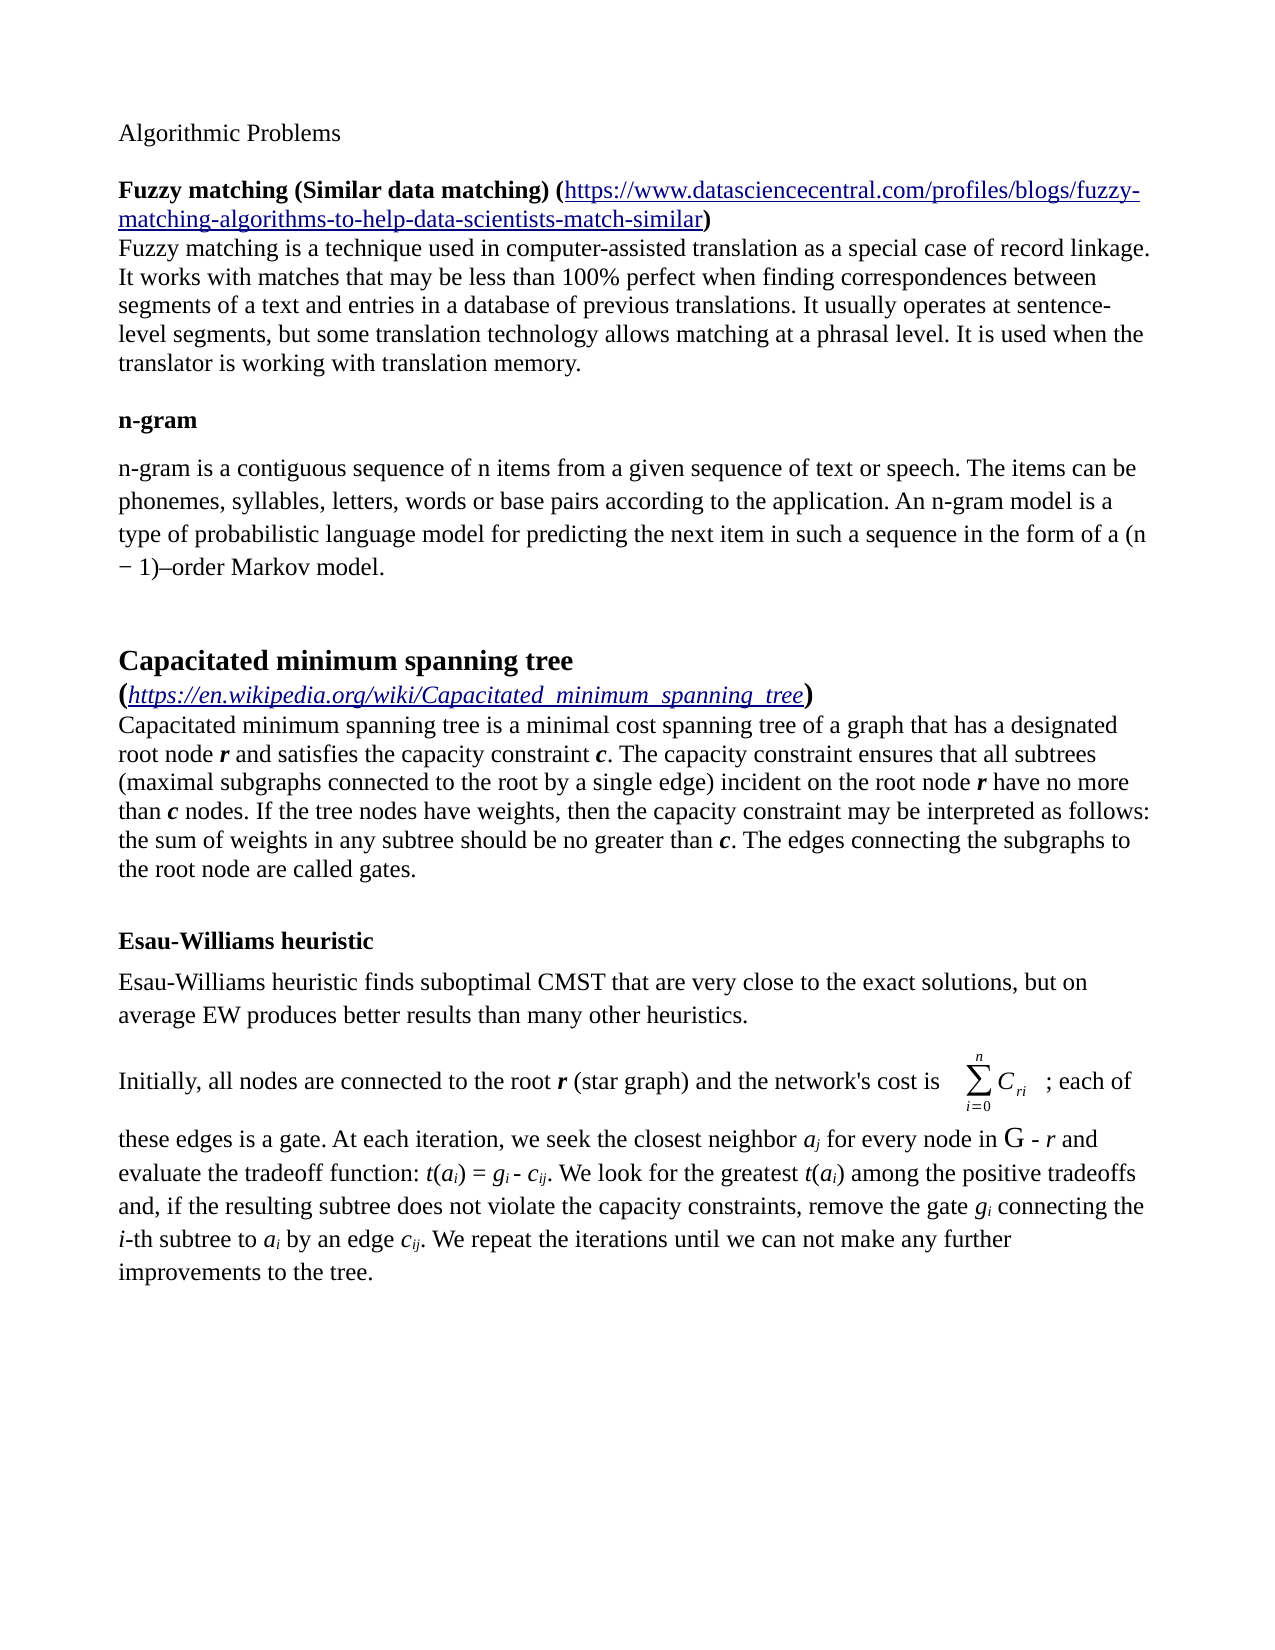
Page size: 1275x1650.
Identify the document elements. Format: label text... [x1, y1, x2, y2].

text n-gram [118, 406, 1157, 434]
subtitle Esau-Williams heuristic [118, 926, 1157, 954]
text Algorithmic Problems [118, 118, 1157, 147]
text Fuzzy matching (Similar data matching) (https://www.datasciencecentral.com/profiles/blogs/fuzzy-matching-algorithms-to-help-data-scientists-match-similar) [118, 176, 1157, 233]
text Fuzzy matching is a technique used in computer-assisted translation as a special case of record linkage. It works with matches that may be less than 100% perfect when finding correspondences between segments of a text and entries in a database of previous translations. It usually operates at sentence-level segments, but some translation technology allows matching at a phrasal level. It is used when the translator is working with translation memory. [118, 233, 1157, 377]
text Capacitated minimum spanning tree (https://en.wikipedia.org/wiki/Capacitated_minimum_spanning_tree) [118, 643, 1157, 710]
text Initially, all nodes are connected to the root r (star graph) and the network's cost is ; each of these edges is a gate. At each iteration, we seek the closest neighbor aj for every node in G - r and evaluate the tradeoff function: t(ai) = gi - cij. We look for the greatest t(ai) among the positive tradeoffs and, if the resulting subtree does not violate the capacity constraints, remove the gate gi connecting the i-th subtree to ai by an edge cij. We repeat the iterations until we can not make any further improvements to the tree. [118, 1048, 1157, 1286]
text n-gram is a contiguous sequence of n items from a given sequence of text or speech. The items can be phonemes, syllables, letters, words or base pairs according to the application. An n-gram model is a type of probabilistic language model for predicting the next item in such a sequence in the form of a (n − 1)–order Markov model. [118, 453, 1157, 581]
text Esau-Williams heuristic finds suboptimal CMST that are very close to the exact solutions, but on average EW produces better results than many other heuristics. [118, 967, 1157, 1029]
text Capacitated minimum spanning tree is a minimal cost spanning tree of a graph that has a designated root node r and satisfies the capacity constraint c. The capacity constraint ensures that all subtrees (maximal subgraphs connected to the root by a single edge) incident on the root node r have no more than c nodes. If the tree nodes have weights, then the capacity constraint may be interpreted as follows: the sum of weights in any subtree should be no greater than c. The edges connecting the subgraphs to the root node are called gates. [118, 710, 1157, 882]
